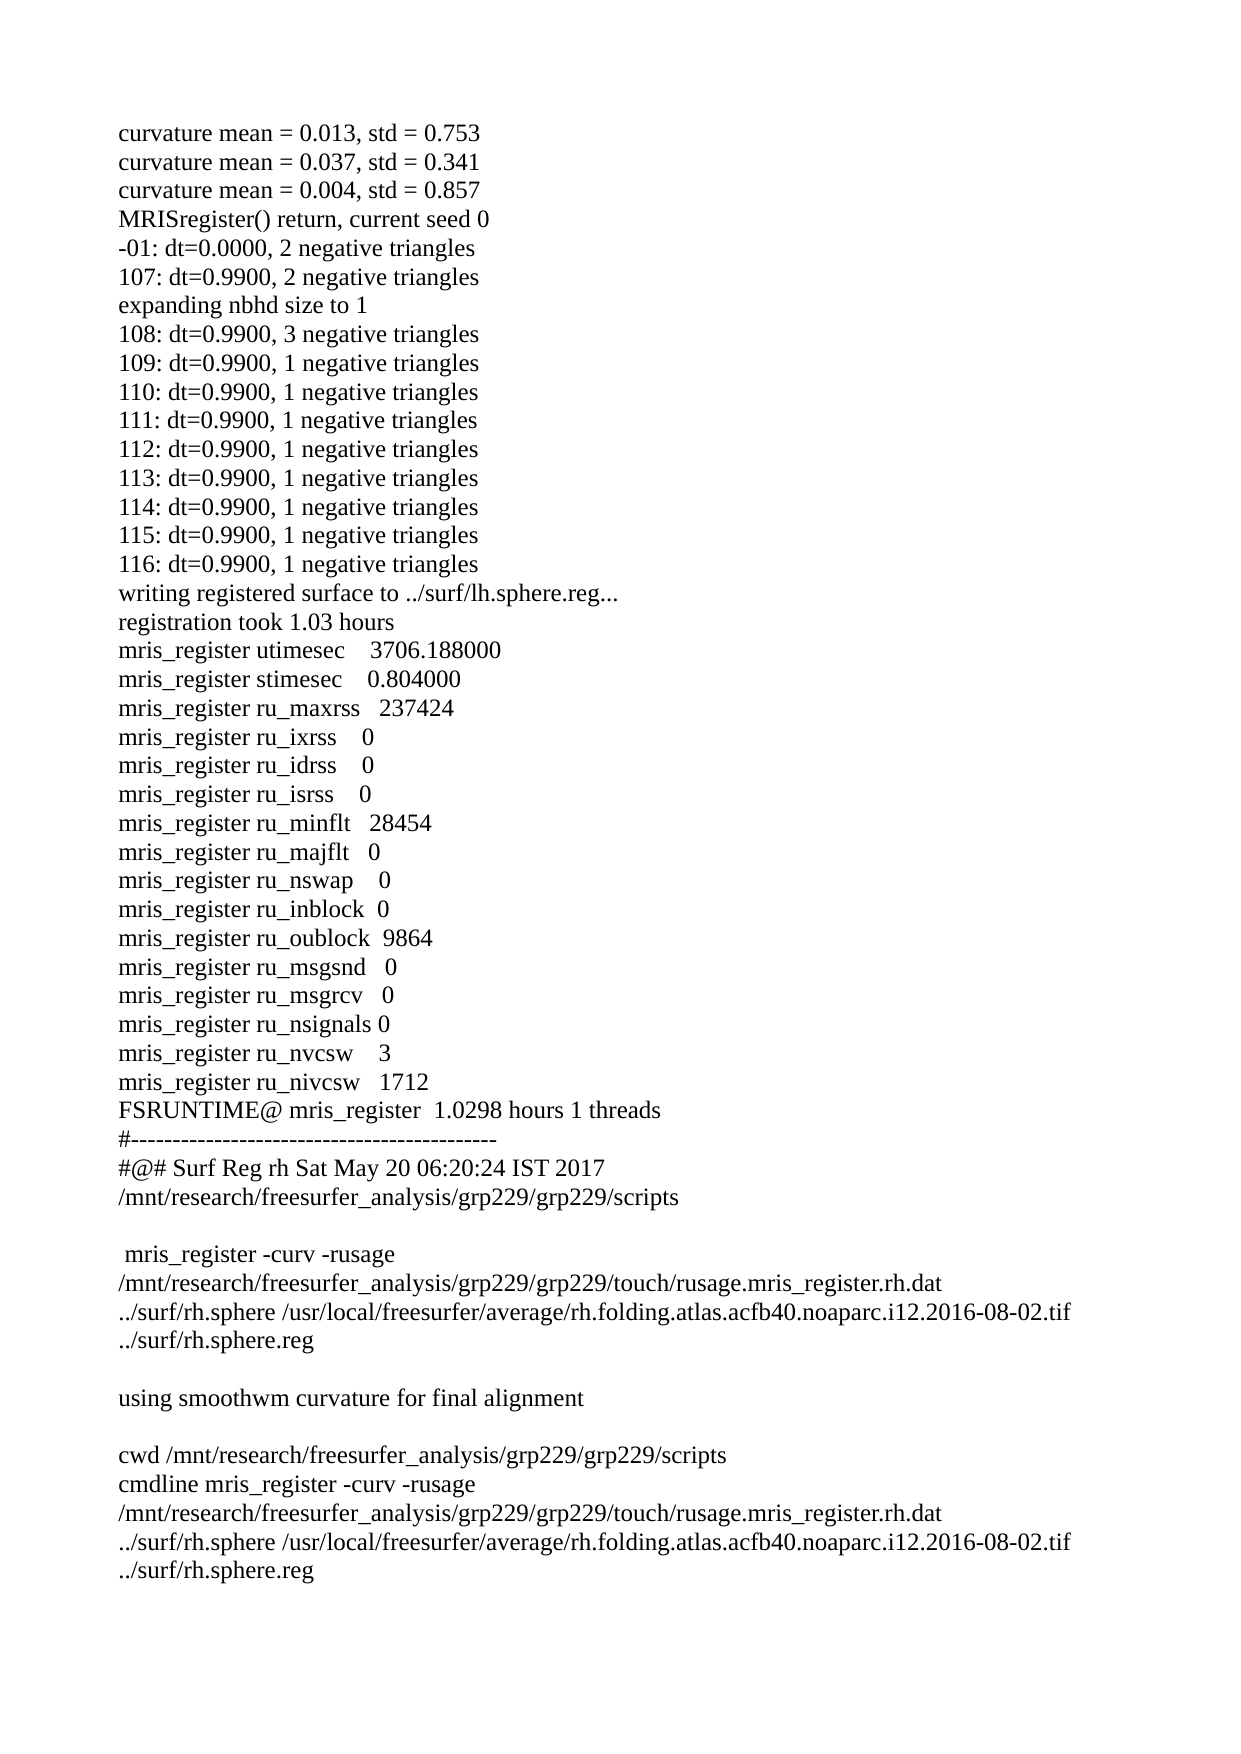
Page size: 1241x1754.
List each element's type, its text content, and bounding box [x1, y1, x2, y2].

text 111: dt=0.9900, 1 negative triangles [118, 406, 1122, 434]
text -01: dt=0.0000, 2 negative triangles [118, 233, 1122, 262]
text mris_register -curv -rusage /mnt/research/freesurfer_analysis/grp229/grp229/touch/rusage.mris_register.rh.dat ../surf/rh.sphere /usr/local/freesurfer/average/rh.folding.atlas.acfb40.noaparc.i12.2016-08-02.tif ../surf/rh.sphere.reg [118, 1239, 1122, 1354]
text 115: dt=0.9900, 1 negative triangles [118, 521, 1122, 549]
text curvature mean = 0.004, std = 0.857 [118, 176, 1122, 204]
text mris_register ru_maxrss 237424 [118, 693, 1122, 722]
text mris_register ru_msgrcv 0 [118, 981, 1122, 1009]
text #-------------------------------------------- [118, 1124, 1122, 1153]
text mris_register ru_msgsnd 0 [118, 952, 1122, 981]
text 107: dt=0.9900, 2 negative triangles [118, 262, 1122, 291]
text /mnt/research/freesurfer_analysis/grp229/grp229/scripts [118, 1182, 1122, 1211]
text expanding nbhd size to 1 [118, 291, 1122, 319]
text 113: dt=0.9900, 1 negative triangles [118, 463, 1122, 492]
text 110: dt=0.9900, 1 negative triangles [118, 377, 1122, 406]
text mris_register ru_minflt 28454 [118, 808, 1122, 837]
text mris_register ru_ixrss 0 [118, 722, 1122, 751]
text mris_register ru_isrss 0 [118, 779, 1122, 808]
text registration took 1.03 hours [118, 607, 1122, 636]
text mris_register ru_inblock 0 [118, 894, 1122, 923]
text mris_register utimesec 3706.188000 [118, 636, 1122, 664]
text FSRUNTIME@ mris_register 1.0298 hours 1 threads [118, 1096, 1122, 1124]
text 114: dt=0.9900, 1 negative triangles [118, 492, 1122, 521]
text 109: dt=0.9900, 1 negative triangles [118, 348, 1122, 377]
text MRISregister() return, current seed 0 [118, 204, 1122, 233]
text mris_register ru_nivcsw 1712 [118, 1067, 1122, 1096]
text cwd /mnt/research/freesurfer_analysis/grp229/grp229/scripts [118, 1441, 1122, 1469]
text curvature mean = 0.037, std = 0.341 [118, 147, 1122, 176]
text 108: dt=0.9900, 3 negative triangles [118, 319, 1122, 348]
text mris_register ru_idrss 0 [118, 751, 1122, 779]
text 116: dt=0.9900, 1 negative triangles [118, 549, 1122, 578]
text mris_register ru_nsignals 0 [118, 1009, 1122, 1038]
text mris_register ru_nvcsw 3 [118, 1038, 1122, 1067]
text mris_register stimesec 0.804000 [118, 664, 1122, 693]
text cmdline mris_register -curv -rusage /mnt/research/freesurfer_analysis/grp229/grp229/touch/rusage.mris_register.rh.dat ../surf/rh.sphere /usr/local/freesurfer/average/rh.folding.atlas.acfb40.noaparc.i12.2016-08-02.tif ../surf/rh.sphere.reg [118, 1469, 1122, 1584]
text using smoothwm curvature for final alignment [118, 1383, 1122, 1412]
text writing registered surface to ../surf/lh.sphere.reg... [118, 578, 1122, 607]
text mris_register ru_majflt 0 [118, 837, 1122, 866]
text mris_register ru_oublock 9864 [118, 923, 1122, 952]
text mris_register ru_nswap 0 [118, 866, 1122, 894]
text 112: dt=0.9900, 1 negative triangles [118, 434, 1122, 463]
text #@# Surf Reg rh Sat May 20 06:20:24 IST 2017 [118, 1153, 1122, 1182]
text curvature mean = 0.013, std = 0.753 [118, 118, 1122, 147]
